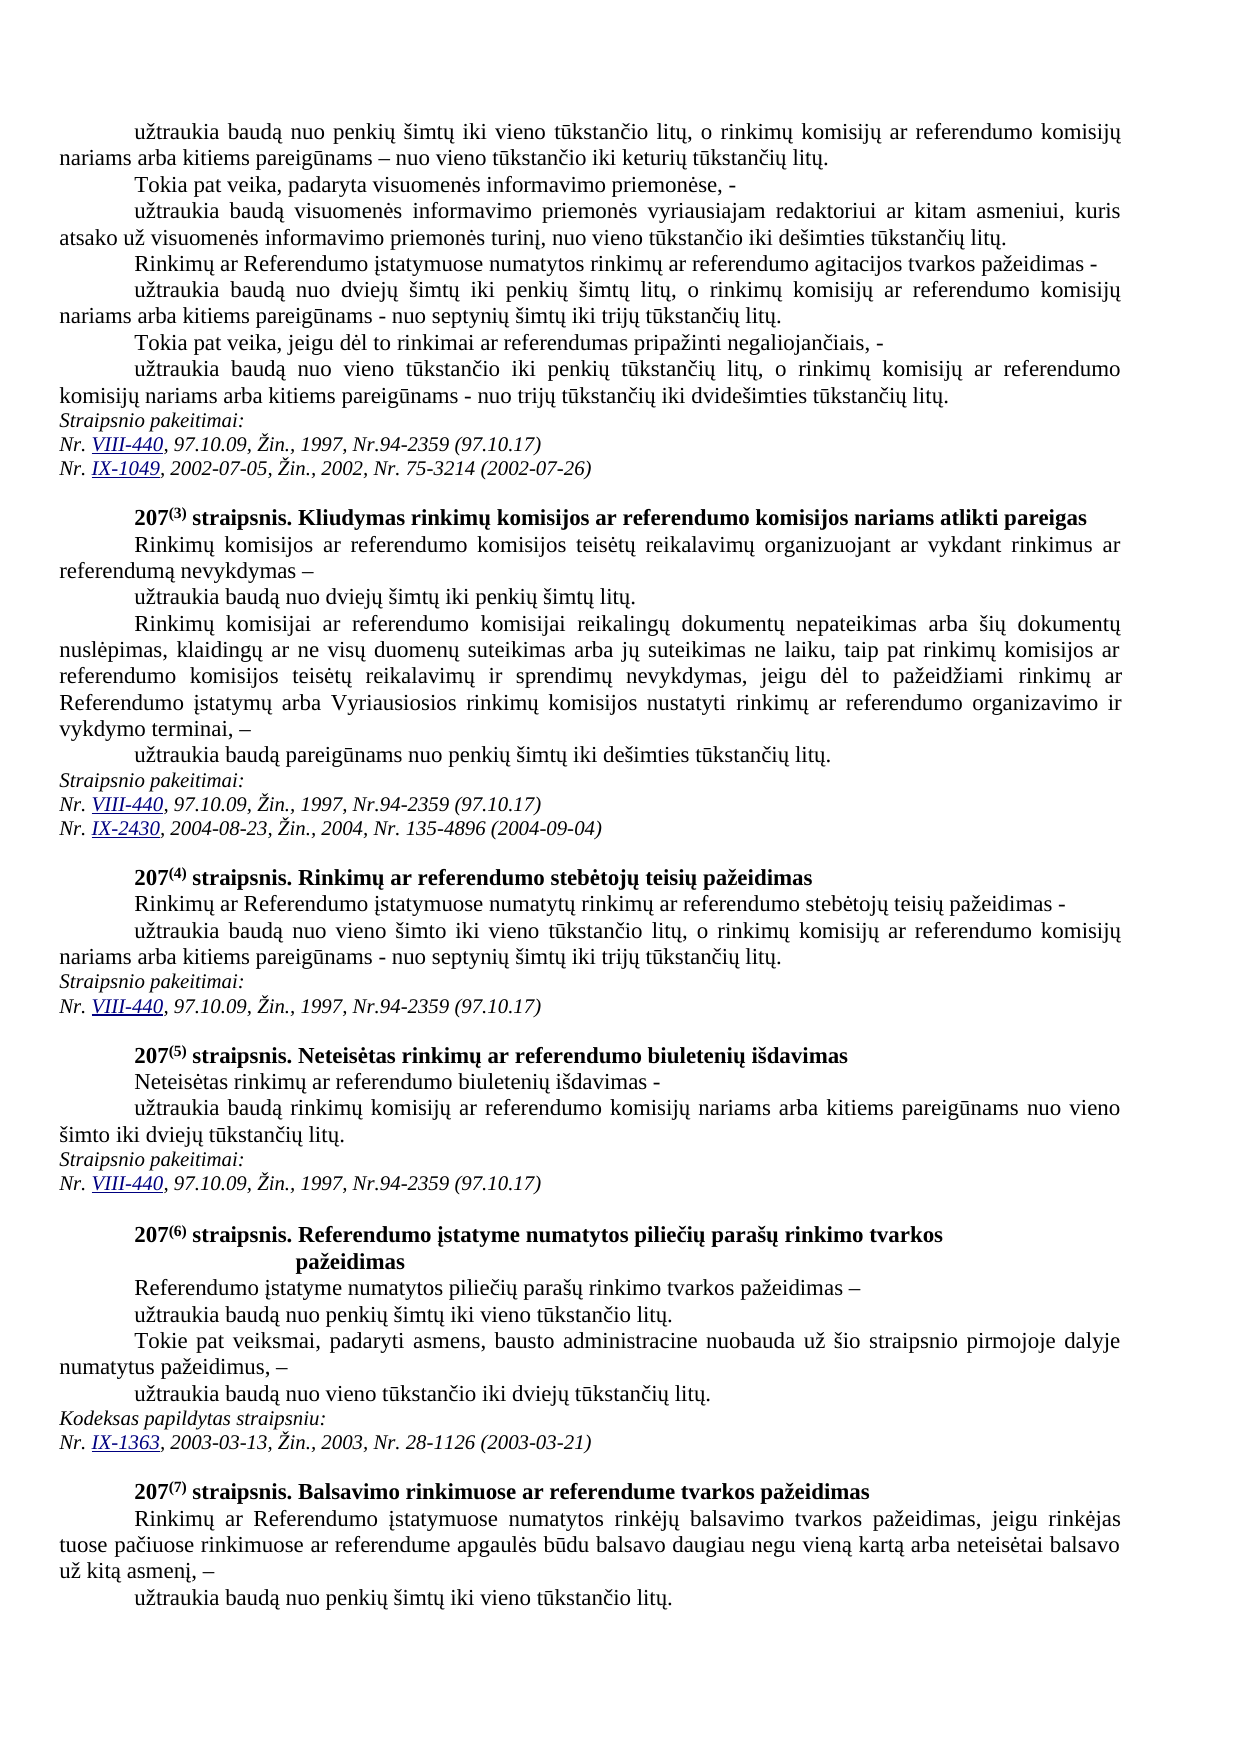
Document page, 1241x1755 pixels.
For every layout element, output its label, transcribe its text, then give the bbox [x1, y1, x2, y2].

text Nr. IX-1363, 2003-03-13, Žin., 2003, Nr. 28-1126 (2003-03-21) [59, 1430, 1122, 1454]
text Kodeksas papildytas straipsniu: [59, 1406, 1122, 1430]
text Nr. IX-2430, 2004-08-23, Žin., 2004, Nr. 135-4896 (2004-09-04) [59, 816, 1122, 840]
text Referendumo įstatyme numatytos piliečių parašų rinkimo tvarkos pažeidimas – [59, 1274, 1122, 1301]
text užtraukia baudą nuo vieno tūkstančio iki dviejų tūkstančių litų. [59, 1380, 1122, 1406]
text užtraukia baudą nuo dviejų šimtų iki penkių šimtų litų, o rinkimų komisijų ar referendumo komisijų nariams arba kitiems pareigūnams - nuo septynių šimtų iki trijų tūkstančių litų. [59, 276, 1122, 329]
text Straipsnio pakeitimai: [59, 969, 1122, 993]
text Rinkimų ar Referendumo įstatymuose numatytų rinkimų ar referendumo stebėtojų teisių pažeidimas - [59, 890, 1122, 917]
text Nr. VIII-440, 97.10.09, Žin., 1997, Nr.94-2359 (97.10.17) [59, 1171, 1122, 1195]
text 207(6) straipsnis. Referendumo įstatyme numatytos piliečių parašų rinkimo tvarkos [59, 1222, 1122, 1248]
text užtraukia baudą nuo penkių šimtų iki vieno tūkstančio litų. [59, 1301, 1122, 1327]
text Nr. VIII-440, 97.10.09, Žin., 1997, Nr.94-2359 (97.10.17) [59, 792, 1122, 816]
text 207(7) straipsnis. Balsavimo rinkimuose ar referendume tvarkos pažeidimas [59, 1478, 1122, 1504]
text užtraukia baudą nuo penkių šimtų iki vieno tūkstančio litų, o rinkimų komisijų ar referendumo komisijų nariams arba kitiems pareigūnams – nuo vieno tūkstančio iki keturių tūkstančių litų. [59, 118, 1122, 171]
text užtraukia baudą nuo vieno šimto iki vieno tūkstančio litų, o rinkimų komisijų ar referendumo komisijų nariams arba kitiems pareigūnams - nuo septynių šimtų iki trijų tūkstančių litų. [59, 917, 1122, 969]
text Rinkimų komisijos ar referendumo komisijos teisėtų reikalavimų organizuojant ar vykdant rinkimus ar referendumą nevykdymas – [59, 531, 1122, 583]
text užtraukia baudą nuo dviejų šimtų iki penkių šimtų litų. [59, 583, 1122, 610]
text 207(3) straipsnis. Kliudymas rinkimų komisijos ar referendumo komisijos nariams atlikti pareigas [59, 504, 1122, 531]
text užtraukia baudą visuomenės informavimo priemonės vyriausiajam redaktoriui ar kitam asmeniui, kuris atsako už visuomenės informavimo priemonės turinį, nuo vieno tūkstančio iki dešimties tūkstančių litų. [59, 197, 1122, 250]
text Tokia pat veika, jeigu dėl to rinkimai ar referendumas pripažinti negaliojančiais, - [59, 329, 1122, 355]
text užtraukia baudą nuo penkių šimtų iki vieno tūkstančio litų. [59, 1584, 1122, 1610]
text Neteisėtas rinkimų ar referendumo biuletenių išdavimas - [59, 1068, 1122, 1094]
text 207(4) straipsnis. Rinkimų ar referendumo stebėtojų teisių pažeidimas [59, 864, 1122, 890]
text pažeidimas [59, 1248, 1122, 1274]
text užtraukia baudą pareigūnams nuo penkių šimtų iki dešimties tūkstančių litų. [134, 741, 1122, 768]
text Nr. VIII-440, 97.10.09, Žin., 1997, Nr.94-2359 (97.10.17) [59, 432, 1122, 456]
text Straipsnio pakeitimai: [59, 768, 1122, 792]
text užtraukia baudą nuo vieno tūkstančio iki penkių tūkstančių litų, o rinkimų komisijų ar referendumo komisijų nariams arba kitiems pareigūnams - nuo trijų tūkstančių iki dvidešimties tūkstančių litų. [59, 355, 1122, 408]
text Straipsnio pakeitimai: [59, 408, 1122, 432]
text 207(5) straipsnis. Neteisėtas rinkimų ar referendumo biuletenių išdavimas [59, 1042, 1122, 1068]
text Straipsnio pakeitimai: [59, 1147, 1122, 1171]
text Rinkimų ar Referendumo įstatymuose numatytos rinkimų ar referendumo agitacijos tvarkos pažeidimas - [59, 250, 1122, 276]
text Rinkimų komisijai ar referendumo komisijai reikalingų dokumentų nepateikimas arba šių dokumentų nuslėpimas, klaidingų ar ne visų duomenų suteikimas arba jų suteikimas ne laiku, taip pat rinkimų komisijos ar referendumo komisijos teisėtų reikalavimų ir sprendimų nevykdymas, jeigu dėl to pažeidžiami rinkimų ar Referendumo įstatymų arba Vyriausiosios rinkimų komisijos nustatyti rinkimų ar referendumo organizavimo ir vykdymo terminai, – [59, 610, 1122, 741]
text Rinkimų ar Referendumo įstatymuose numatytos rinkėjų balsavimo tvarkos pažeidimas, jeigu rinkėjas tuose pačiuose rinkimuose ar referendume apgaulės būdu balsavo daugiau negu vieną kartą arba neteisėtai balsavo už kitą asmenį, – [59, 1504, 1122, 1584]
text Nr. IX-1049, 2002-07-05, Žin., 2002, Nr. 75-3214 (2002-07-26) [59, 456, 1122, 480]
text Tokia pat veika, padaryta visuomenės informavimo priemonėse, - [59, 171, 1122, 197]
text užtraukia baudą rinkimų komisijų ar referendumo komisijų nariams arba kitiems pareigūnams nuo vieno šimto iki dviejų tūkstančių litų. [59, 1094, 1122, 1147]
text Nr. VIII-440, 97.10.09, Žin., 1997, Nr.94-2359 (97.10.17) [59, 993, 1122, 1018]
text Tokie pat veiksmai, padaryti asmens, bausto administracine nuobauda už šio straipsnio pirmojoje dalyje numatytus pažeidimus, – [59, 1327, 1122, 1380]
